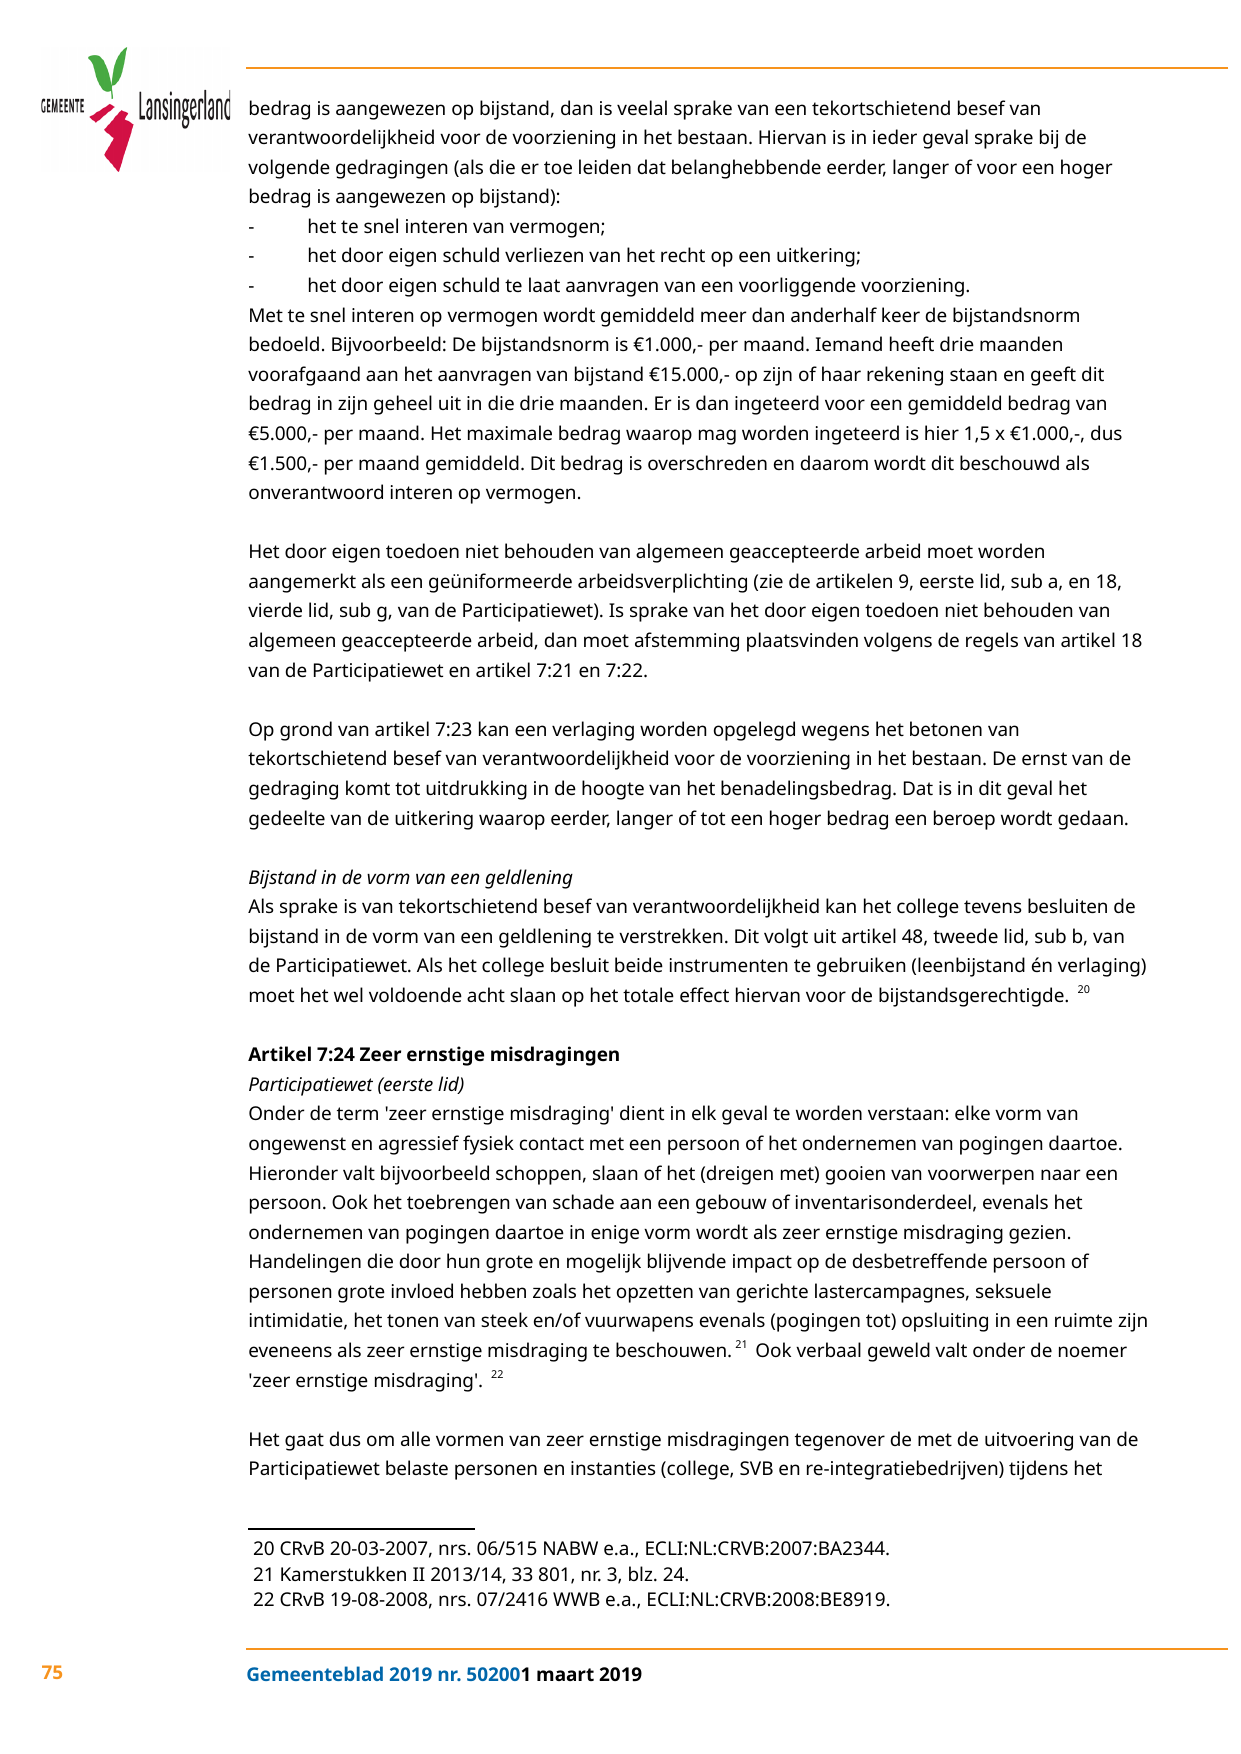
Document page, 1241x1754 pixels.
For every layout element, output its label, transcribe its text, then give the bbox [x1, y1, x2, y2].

text Als sprake is van tekortschietend besef van verantwoordelijkheid kan het college tevens besluiten de bijstand in de vorm van een geldlening te verstrekken. Dit volgt uit artikel 48, tweede lid, sub b, van de Participatiewet. Als het college besluit beide instrumenten te gebruiken (leenbijstand én verlaging) moet het wel voldoende acht slaan op het totale effect hiervan voor de bijstandsgerechtigde. [248, 893, 1152, 1008]
text Participatiewet (eerste lid) [248, 1071, 1152, 1097]
list het te snel interen van vermogen; [248, 213, 1152, 239]
text Het door eigen toedoen niet behouden van algemeen geaccepteerde arbeid moet worden aangemerkt als een geüniformeerde arbeidsverplichting (zie de artikelen 9, eerste lid, sub a, en 18, vierde lid, sub g, van de Participatiewet). Is sprake van het door eigen toedoen niet behouden van algemeen geaccepteerde arbeid, dan moet afstemming plaatsvinden volgens de regels van artikel 18 van de Participatiewet en artikel 7:21 en 7:22. [248, 538, 1152, 683]
text Onder de term 'zeer ernstige misdraging' dient in elk geval te worden verstaan: elke vorm van ongewenst en agressief fysiek contact met een persoon of het ondernemen van pogingen daartoe. Hieronder valt bijvoorbeeld schoppen, slaan of het (dreigen met) gooien van voorwerpen naar een persoon. Ook het toebrengen van schade aan een gebouw of inventarisonderdeel, evenals het ondernemen van pogingen daartoe in enige vorm wordt als zeer ernstige misdraging gezien. Handelingen die door hun grote en mogelijk blijvende impact op de desbetreffende persoon of personen grote invloed hebben zoals het opzetten van gerichte lastercampagnes, seksuele intimidatie, het tonen van steek en/of vuurwapens evenals (pogingen tot) opsluiting in een ruimte zijn eveneens als zeer ernstige misdraging te beschouwen. Ook verbaal geweld valt onder de noemer 'zeer ernstige misdraging'. [248, 1101, 1152, 1393]
text CRvB 19-08-2008, nrs. 07/2416 WWB e.a., ECLI:NL:CRVB:2008:BE8919. [248, 1586, 1152, 1612]
text bedrag is aangewezen op bijstand, dan is veelal sprake van een tekortschietend besef van verantwoordelijkheid voor de voorziening in het bestaan. Hiervan is in ieder geval sprake bij de volgende gedragingen (als die er toe leiden dat belanghebbende eerder, langer of voor een hoger bedrag is aangewezen op bijstand): [248, 95, 1152, 209]
text Op grond van artikel 7:23 kan een verlaging worden opgelegd wegens het betonen van tekortschietend besef van verantwoordelijkheid voor de voorziening in het bestaan. De ernst van de gedraging komt tot uitdrukking in de hoogte van het benadelingsbedrag. Dat is in dit geval het gedeelte van de uitkering waarop eerder, langer of tot een hoger bedrag een beroep wordt gedaan. [248, 716, 1152, 831]
text Het gaat dus om alle vormen van zeer ernstige misdragingen tegenover de met de uitvoering van de Participatiewet belaste personen en instanties (college, SVB en re-integratiebedrijven) tijdens het [248, 1426, 1152, 1481]
text Kamerstukken II 2013/14, 33 801, nr. 3, blz. 24. [248, 1561, 1152, 1586]
picture [41, 47, 231, 172]
text Met te snel interen op vermogen wordt gemiddeld meer dan anderhalf keer de bijstandsnorm bedoeld. Bijvoorbeeld: De bijstandsnorm is €1.000,- per maand. Iemand heeft drie maanden voorafgaand aan het aanvragen van bijstand €15.000,- op zijn of haar rekening staan en geeft dit bedrag in zijn geheel uit in die drie maanden. Er is dan ingeteerd voor een gemiddeld bedrag van €5.000,- per maand. Het maximale bedrag waarop mag worden ingeteerd is hier 1,5 x €1.000,-, dus €1.500,- per maand gemiddeld. Dit bedrag is overschreden en daarom wordt dit beschouwd als onverantwoord interen op vermogen. [248, 302, 1152, 505]
list het door eigen schuld te laat aanvragen van een voorliggende voorziening. [248, 272, 1152, 298]
list het door eigen schuld verliezen van het recht op een uitkering; [248, 243, 1152, 268]
text Artikel 7:24 Zeer ernstige misdragingen [248, 1041, 1152, 1067]
text Bijstand in de vorm van een geldlening [248, 864, 1152, 890]
text CRvB 20-03-2007, nrs. 06/515 NABW e.a., ECLI:NL:CRVB:2007:BA2344. [248, 1535, 1152, 1561]
